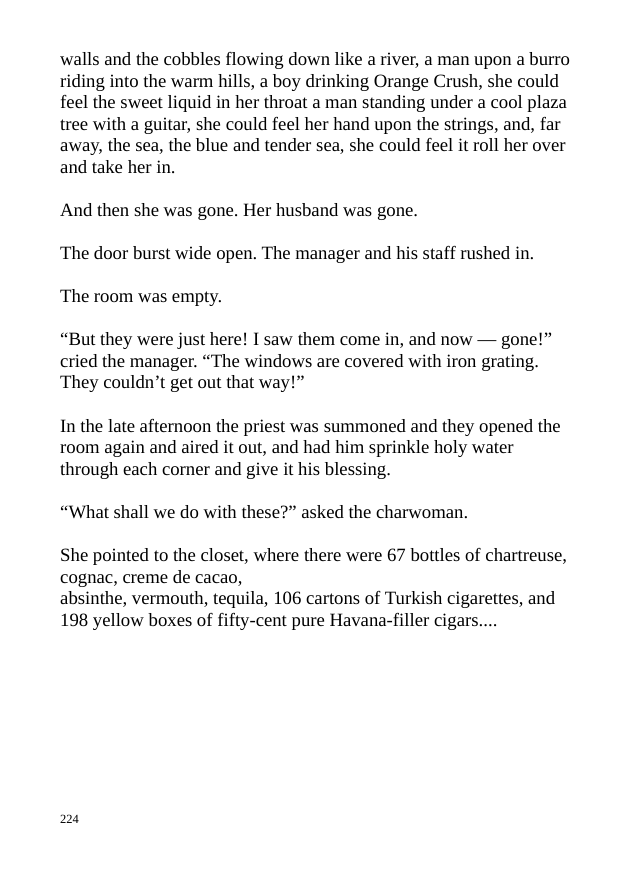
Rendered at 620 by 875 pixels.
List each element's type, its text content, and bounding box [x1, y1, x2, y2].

text walls and the cobbles flowing down like a river, a man upon a burro riding into the warm hills, a boy drinking Orange Crush, she could feel the sweet liquid in her throat a man standing under a cool plaza tree with a guitar, she could feel her hand upon the strings, and, far away, the sea, the blue and tender sea, she could feel it roll her over and take her in. And then she was gone. Her husband was gone. The door burst wide open. The manager and his staff rushed in. The room was empty. “But they were just here! I saw them come in, and now — gone!” cried the manager. “The windows are covered with iron grating. They couldn’t get out that way!” In the late afternoon the priest was summoned and they opened the room again and aired it out, and had him sprinkle holy water through each corner and give it his blessing. “What shall we do with these?” asked the charwoman. She pointed to the closet, where there were 67 bottles of chartreuse, cognac, creme de cacao, absinthe, vermouth, tequila, 106 cartons of Turkish cigarettes, and 198 yellow boxes of fifty-cent pure Havana-filler cigars.... [60, 48, 571, 630]
